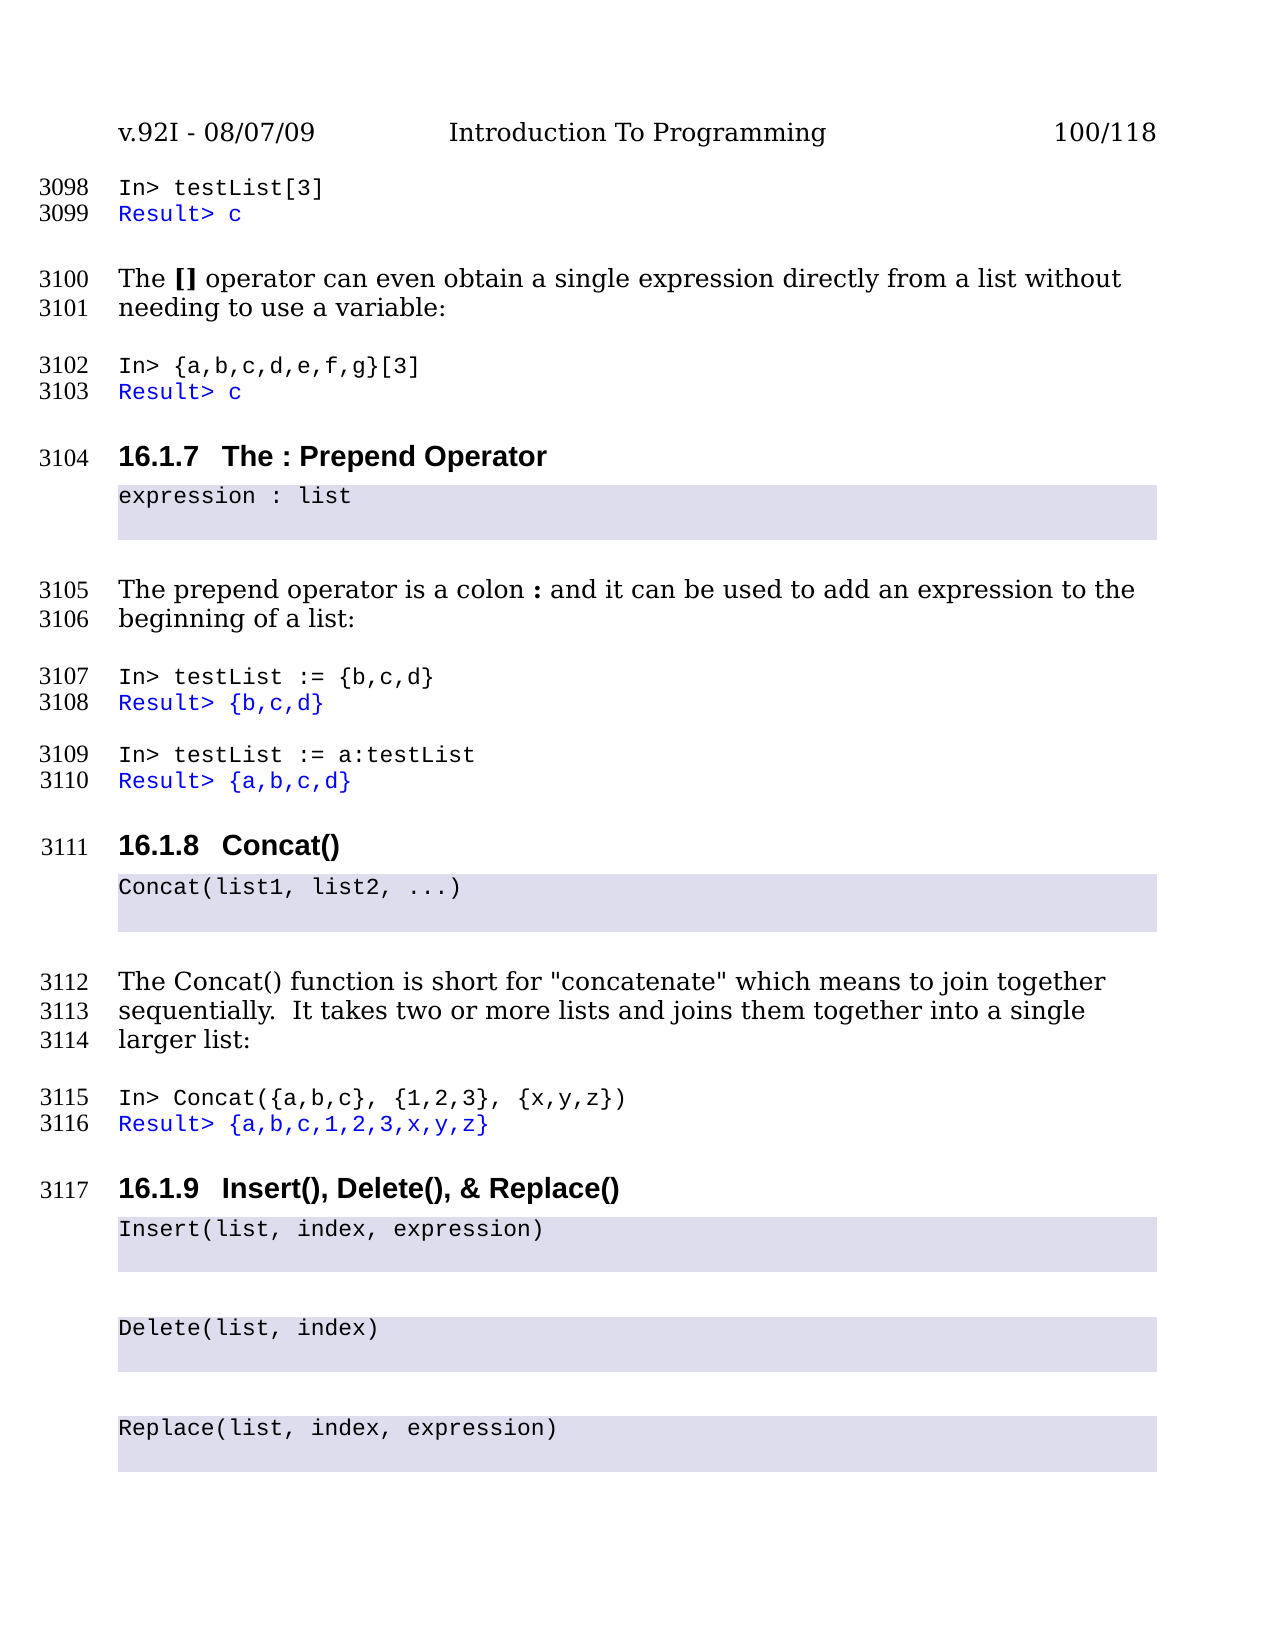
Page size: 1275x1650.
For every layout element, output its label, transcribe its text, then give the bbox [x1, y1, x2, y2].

text Result> {b,c,d} [118, 691, 1157, 717]
text Result> {a,b,c,d} [118, 769, 1157, 795]
table_header Delete(list, index) [118, 1317, 1157, 1372]
table_header expression : list [118, 485, 1157, 540]
subtitle Concat() [118, 828, 1157, 862]
table_header Concat(list1, list2, ...) [118, 874, 1157, 932]
text In> {a,b,c,d,e,f,g}[3] [118, 354, 1157, 380]
table_header Replace(list, index, expression) [118, 1416, 1157, 1472]
text Result> c [118, 380, 1157, 406]
text The Concat() function is short for "concatenate" which means to join together sequentially. It takes two or more lists and joins them together into a single larger list: [118, 967, 1157, 1055]
subtitle The : Prepend Operator [118, 439, 1157, 472]
text The [] operator can even obtain a single expression directly from a list without needing to use a variable: [118, 263, 1157, 322]
text Result> {a,b,c,1,2,3,x,y,z} [118, 1113, 1157, 1138]
subtitle Insert(), Delete(), & Replace() [118, 1172, 1157, 1205]
text In> testList[3] [118, 177, 1157, 203]
text The prepend operator is a colon : and it can be used to add an expression to the beginning of a list: [118, 575, 1157, 633]
table_header Insert(list, index, expression) [118, 1217, 1157, 1272]
text In> testList := {b,c,d} [118, 665, 1157, 691]
text Result> c [118, 203, 1157, 229]
text In> Concat({a,b,c}, {1,2,3}, {x,y,z}) [118, 1087, 1157, 1113]
text In> testList := a:testList [118, 743, 1157, 769]
